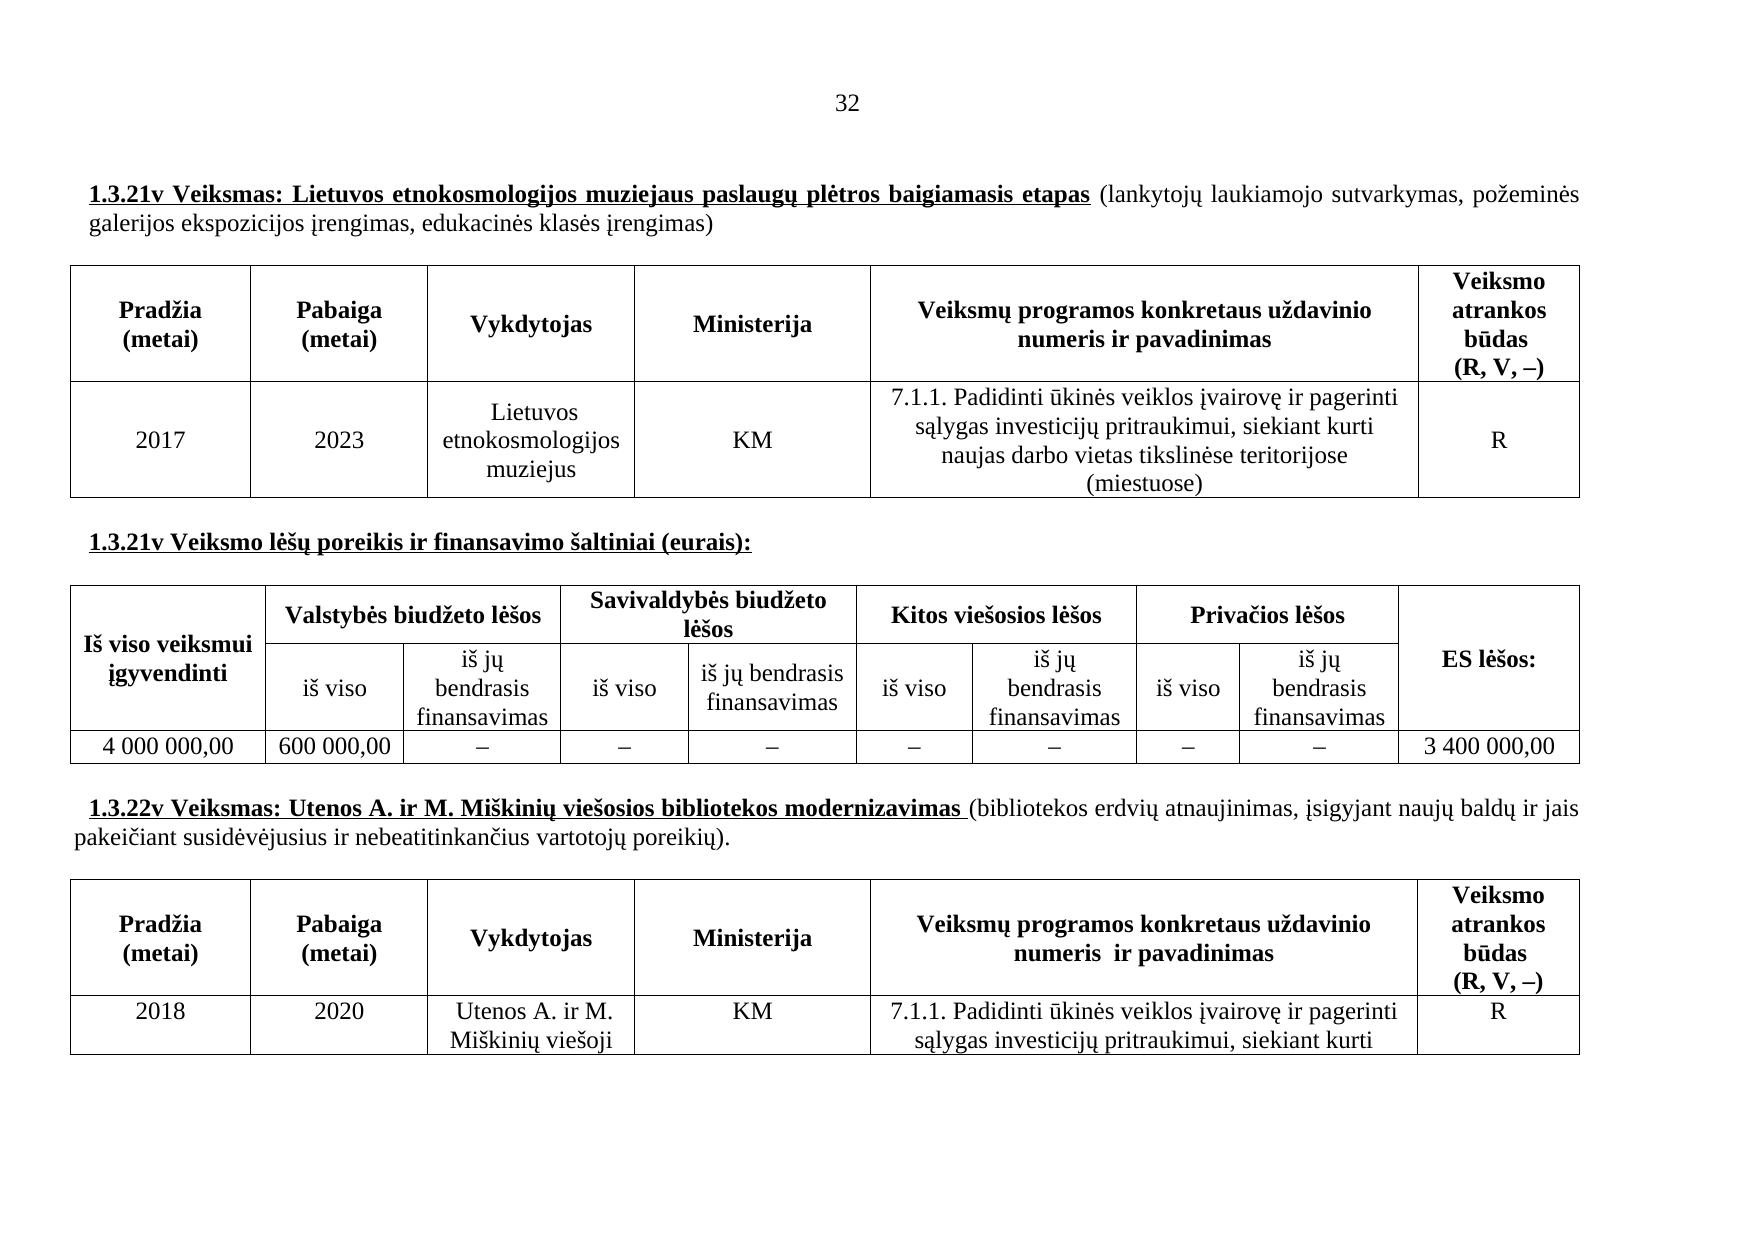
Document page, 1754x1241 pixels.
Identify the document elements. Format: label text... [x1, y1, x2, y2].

table_header Pradžia (metai) [71, 880, 250, 995]
table_cell R [1418, 996, 1579, 1054]
table_cell – [689, 731, 856, 763]
table_cell iš jų bendrasis finansavimas [689, 644, 856, 730]
table_header Ministerija [635, 266, 870, 381]
table_header Kitos viešosios lėšos [857, 586, 1136, 643]
table_header Ministerija [635, 880, 870, 995]
table_header Veiksmų programos konkretaus uždavinio numeris ir pavadinimas [871, 880, 1417, 995]
table_cell iš jų bendrasis finansavimas [973, 644, 1136, 730]
table_cell iš viso [561, 644, 688, 730]
table_cell Utenos A. ir M. Miškinių viešoji [428, 996, 634, 1054]
table_cell – [1137, 731, 1239, 763]
table_cell 4 000 000,00 [71, 731, 265, 763]
text 1.3.22v Veiksmas: Utenos A. ir M. Miškinių viešosios bibliotekos modernizavimas (bibliotekos erdvių atnaujinimas, įsigyjant naujų baldų ir jais pakeičiant susidėvėjusius ir nebeatitinkančius vartotojų poreikių). [74, 793, 1580, 850]
table_header Privačios lėšos [1137, 586, 1398, 643]
table_cell iš viso [1137, 644, 1239, 730]
table_cell 2018 [71, 996, 250, 1054]
table_header Pradžia (metai) [71, 266, 250, 381]
text 1.3.21v Veiksmo lėšų poreikis ir finansavimo šaltiniai (eurais): [59, 527, 1636, 556]
table_header Vykdytojas [428, 880, 634, 995]
table_cell iš jų bendrasis finansavimas [1240, 644, 1398, 730]
table_cell – [857, 731, 972, 763]
table_cell 7.1.1. Padidinti ūkinės veiklos įvairovę ir pagerinti sąlygas investicijų pritraukimui, siekiant kurti [871, 996, 1417, 1054]
table_cell iš viso [266, 644, 403, 730]
table_cell KM [635, 996, 870, 1054]
table_header Pabaiga (metai) [251, 880, 427, 995]
table_header Veiksmo atrankos būdas (R, V, –) [1418, 880, 1579, 995]
table_header Veiksmų programos konkretaus uždavinio numeris ir pavadinimas [871, 266, 1418, 381]
table_cell 2023 [251, 382, 427, 497]
table_header Valstybės biudžeto lėšos [266, 586, 560, 643]
table_header Veiksmo atrankos būdas (R, V, –) [1419, 266, 1579, 381]
table_cell – [404, 731, 560, 763]
table_cell iš viso [857, 644, 972, 730]
text 1.3.21v Veiksmas: Lietuvos etnokosmologijos muziejaus paslaugų plėtros baigiamasis etapas (lankytojų laukiamojo sutvarkymas, požeminės galerijos ekspozicijos įrengimas, edukacinės klasės įrengimas) [89, 179, 1580, 236]
table_header Iš viso veiksmui įgyvendinti [71, 586, 265, 730]
table_cell Lietuvos etnokosmologijos muziejus [428, 382, 634, 497]
table_cell 600 000,00 [266, 731, 403, 763]
table_header ES lėšos: [1399, 586, 1579, 730]
table_cell 3 400 000,00 [1399, 731, 1579, 763]
table_cell KM [635, 382, 870, 497]
table_cell 2017 [71, 382, 250, 497]
table_cell – [1240, 731, 1398, 763]
table_header Savivaldybės biudžeto lėšos [561, 586, 856, 643]
table_cell 7.1.1. Padidinti ūkinės veiklos įvairovę ir pagerinti sąlygas investicijų pritraukimui, siekiant kurti naujas darbo vietas tikslinėse teritorijose (miestuose) [871, 382, 1418, 497]
table_header Pabaiga (metai) [251, 266, 427, 381]
table_header Vykdytojas [428, 266, 634, 381]
table_cell iš jų bendrasis finansavimas [404, 644, 560, 730]
table_cell – [561, 731, 688, 763]
table_cell – [973, 731, 1136, 763]
table_cell 2020 [251, 996, 427, 1054]
table_cell R [1419, 382, 1579, 497]
